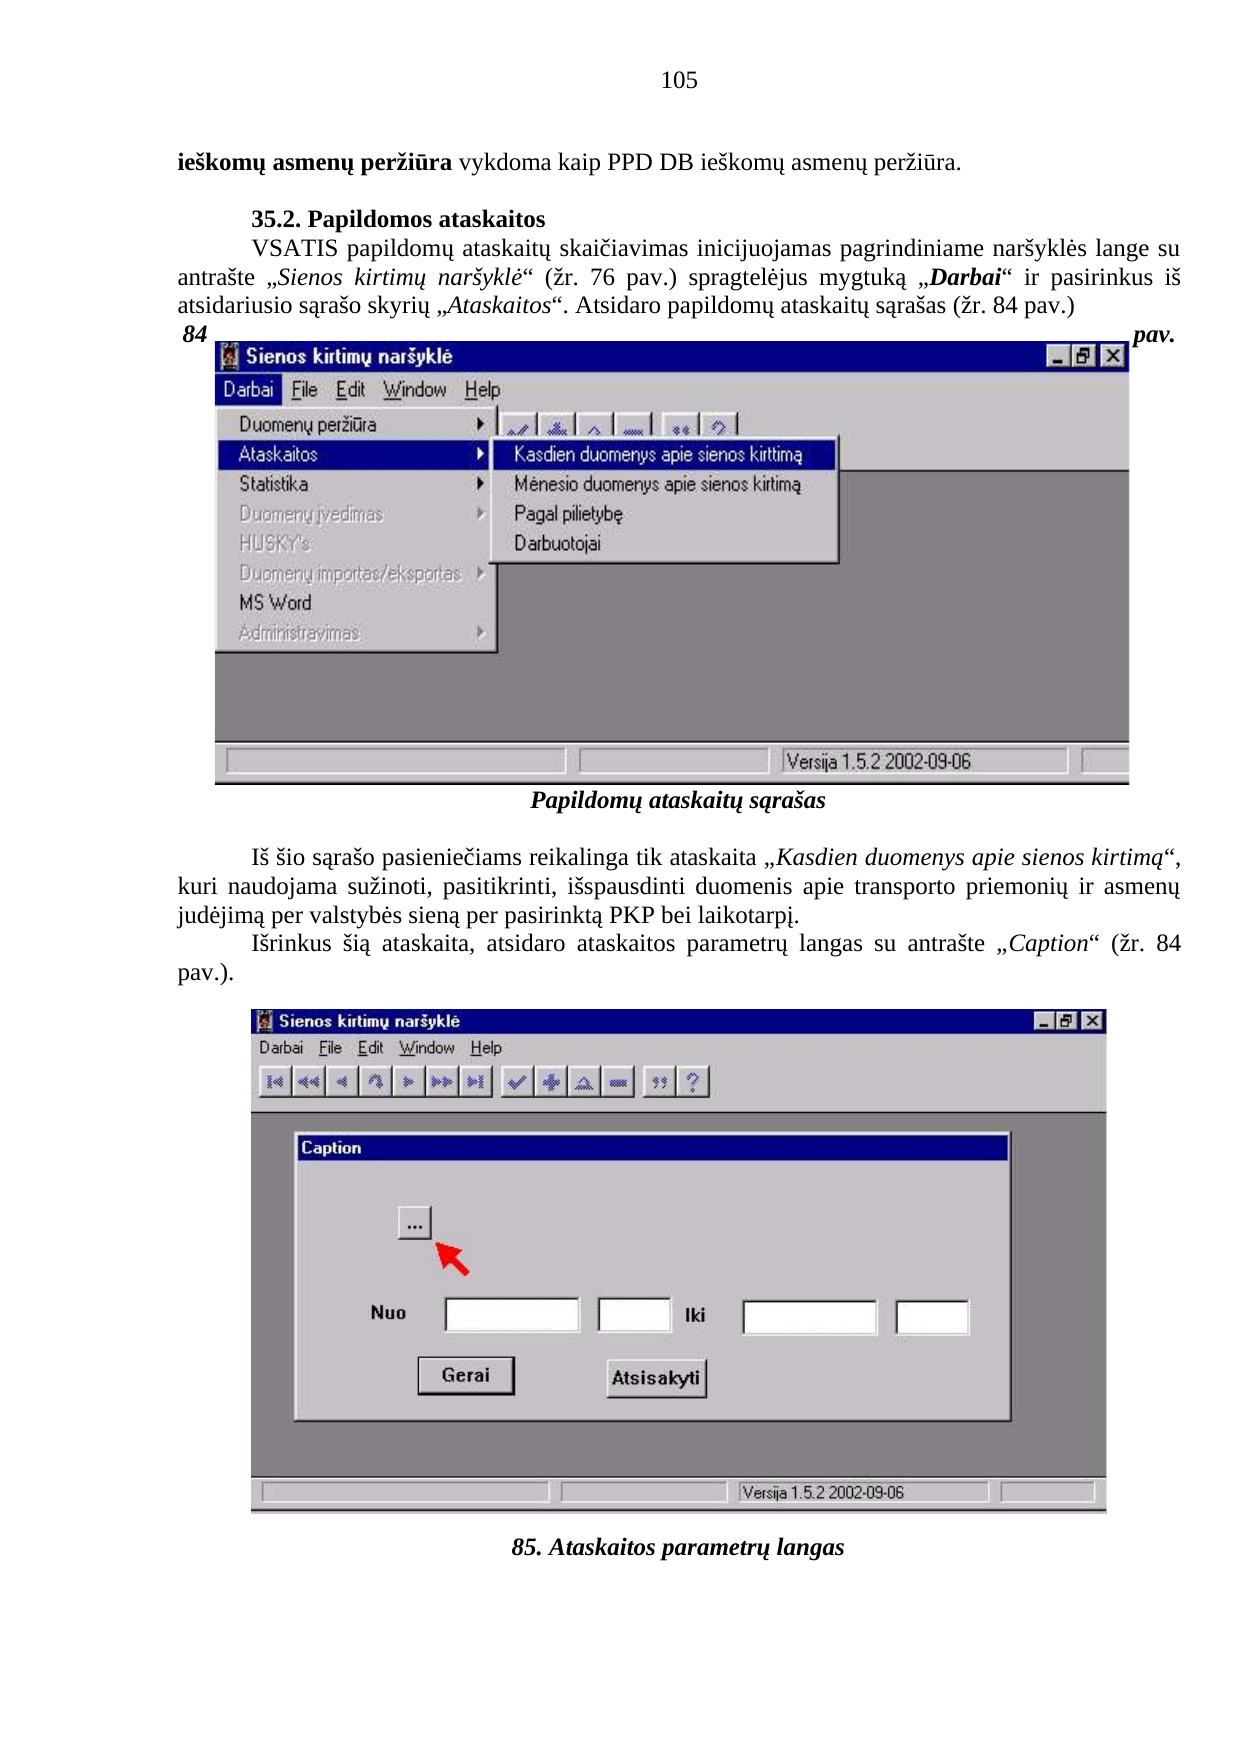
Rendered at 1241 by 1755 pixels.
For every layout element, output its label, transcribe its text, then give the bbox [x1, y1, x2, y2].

text Iš šio sąrašo pasieniečiams reikalinga tik ataskaita „Kasdien duomenys apie sienos kirtimą“, kuri naudojama sužinoti, pasitikrinti, išspausdinti duomenis apie transporto priemonių ir asmenų judėjimą per valstybės sieną per pasirinktą PKP bei laikotarpį. [177, 842, 1181, 928]
text VSATIS papildomų ataskaitų skaičiavimas inicijuojamas pagrindiniame naršyklės lange su antrašte „Sienos kirtimų naršyklė“ (žr. 76 pav.) spragtelėjus mygtuką „Darbai“ ir pasirinkus iš atsidariusio sąrašo skyrių „Ataskaitos“. Atsidaro papildomų ataskaitų sąrašas (žr. 84 pav.) [177, 233, 1181, 319]
text 85. Ataskaitos parametrų langas [177, 1532, 1181, 1561]
text 35.2. Papildomos ataskaitos [177, 204, 1181, 233]
text Išrinkus šią ataskaita, atsidaro ataskaitos parametrų langas su antrašte „Caption“ (žr. 84 pav.). [177, 928, 1181, 986]
text 84 pav. Papildomų ataskaitų sąrašas [177, 319, 1181, 813]
text ieškomų asmenų peržiūra vykdoma kaip PPD DB ieškomų asmenų peržiūra. [177, 147, 1181, 176]
